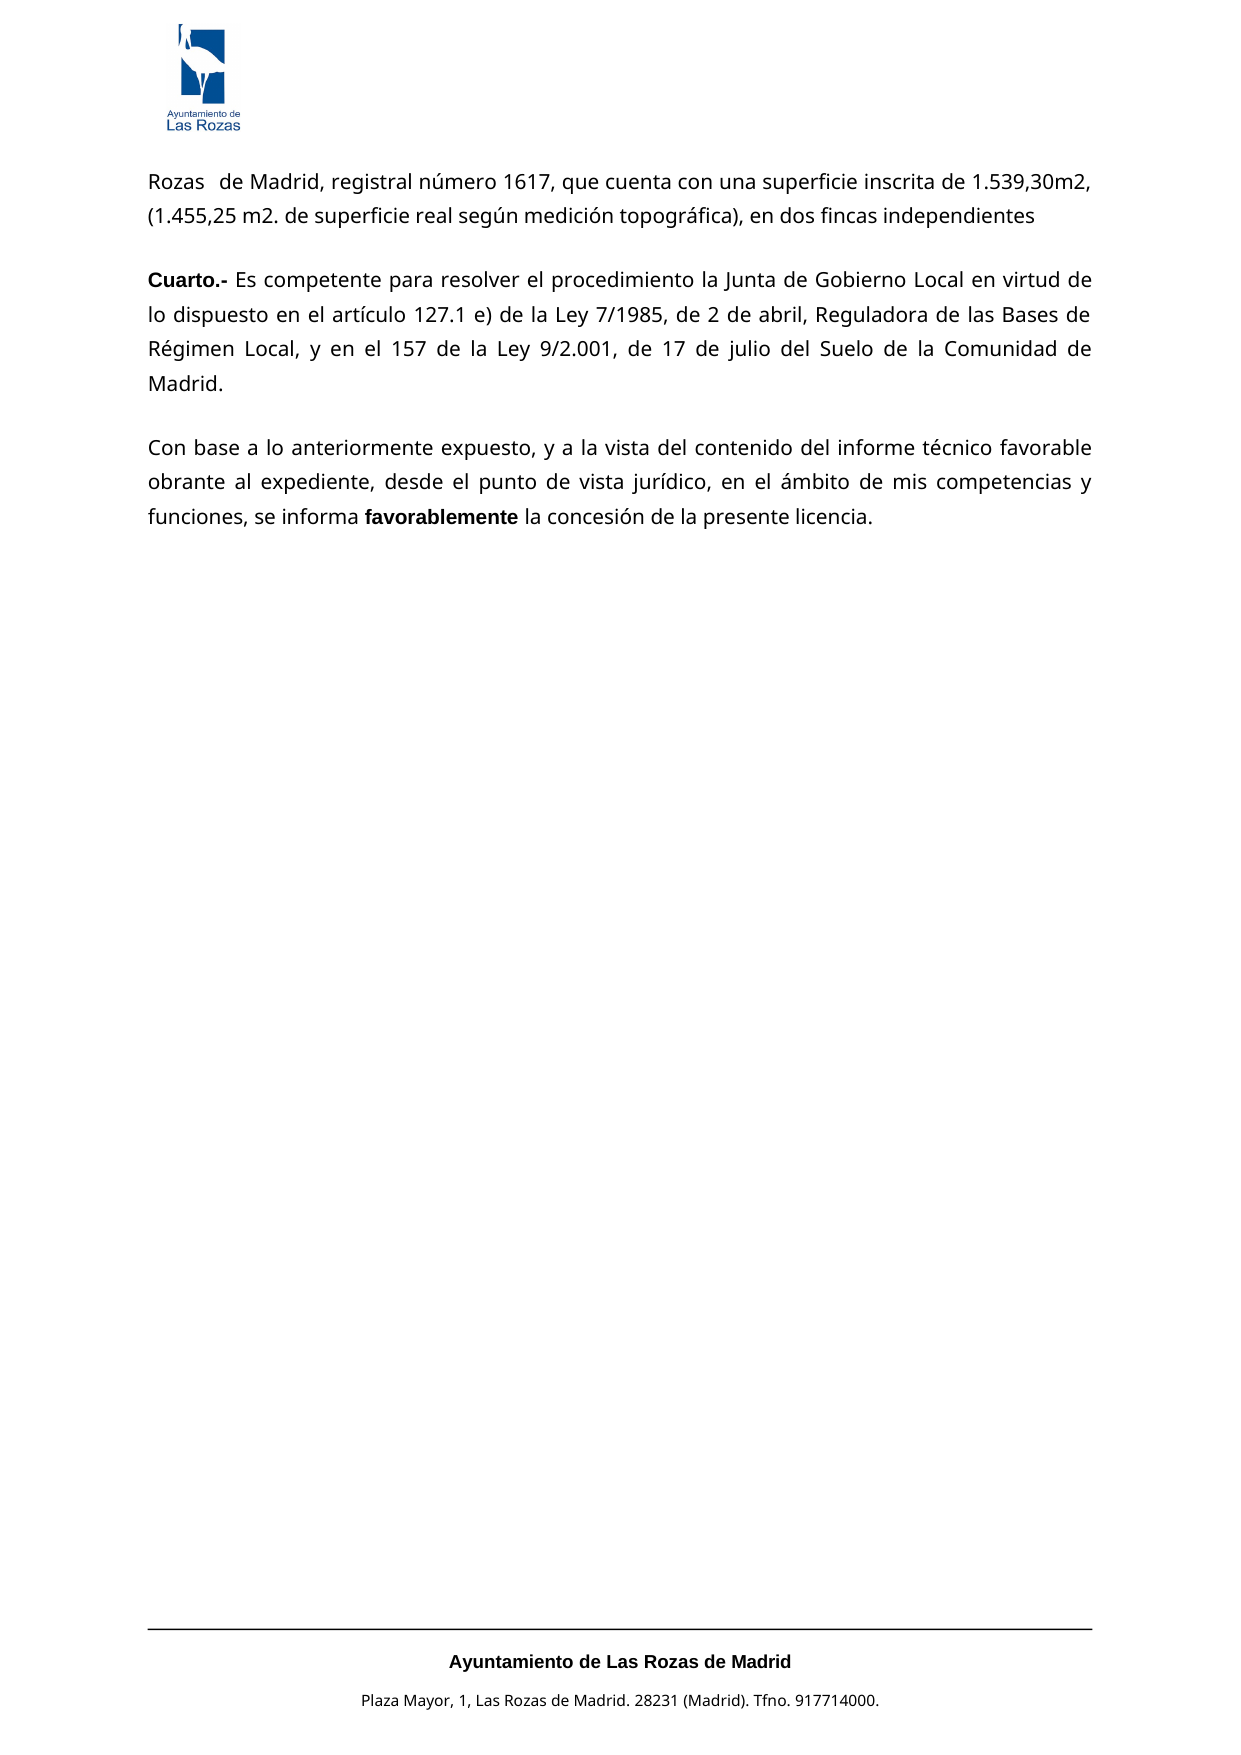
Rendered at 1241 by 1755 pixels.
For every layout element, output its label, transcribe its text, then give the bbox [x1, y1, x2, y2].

text Cuarto.- Es competente para resolver el procedimiento la Junta de Gobierno Local en virtud de lo dispuesto en el artículo 127.1 e) de la Ley 7/1985, de 2 de abril, Reguladora de las Bases de Régimen Local, y en el 157 de la Ley 9/2.001, de 17 de julio del Suelo de la Comunidad de Madrid. [148, 265, 1093, 398]
text Rozas de Madrid, registral número 1617, que cuenta con una superficie inscrita de 1.539,30m2, (1.455,25 m2. de superficie real según medición topográfica), en dos fincas independientes [148, 167, 1093, 230]
text Con base a lo anteriormente expuesto, y a la vista del contenido del informe técnico favorable obrante al expediente, desde el punto de vista jurídico, en el ámbito de mis competencias y funciones, se informa favorablemente la concesión de la presente licencia. [148, 433, 1093, 530]
